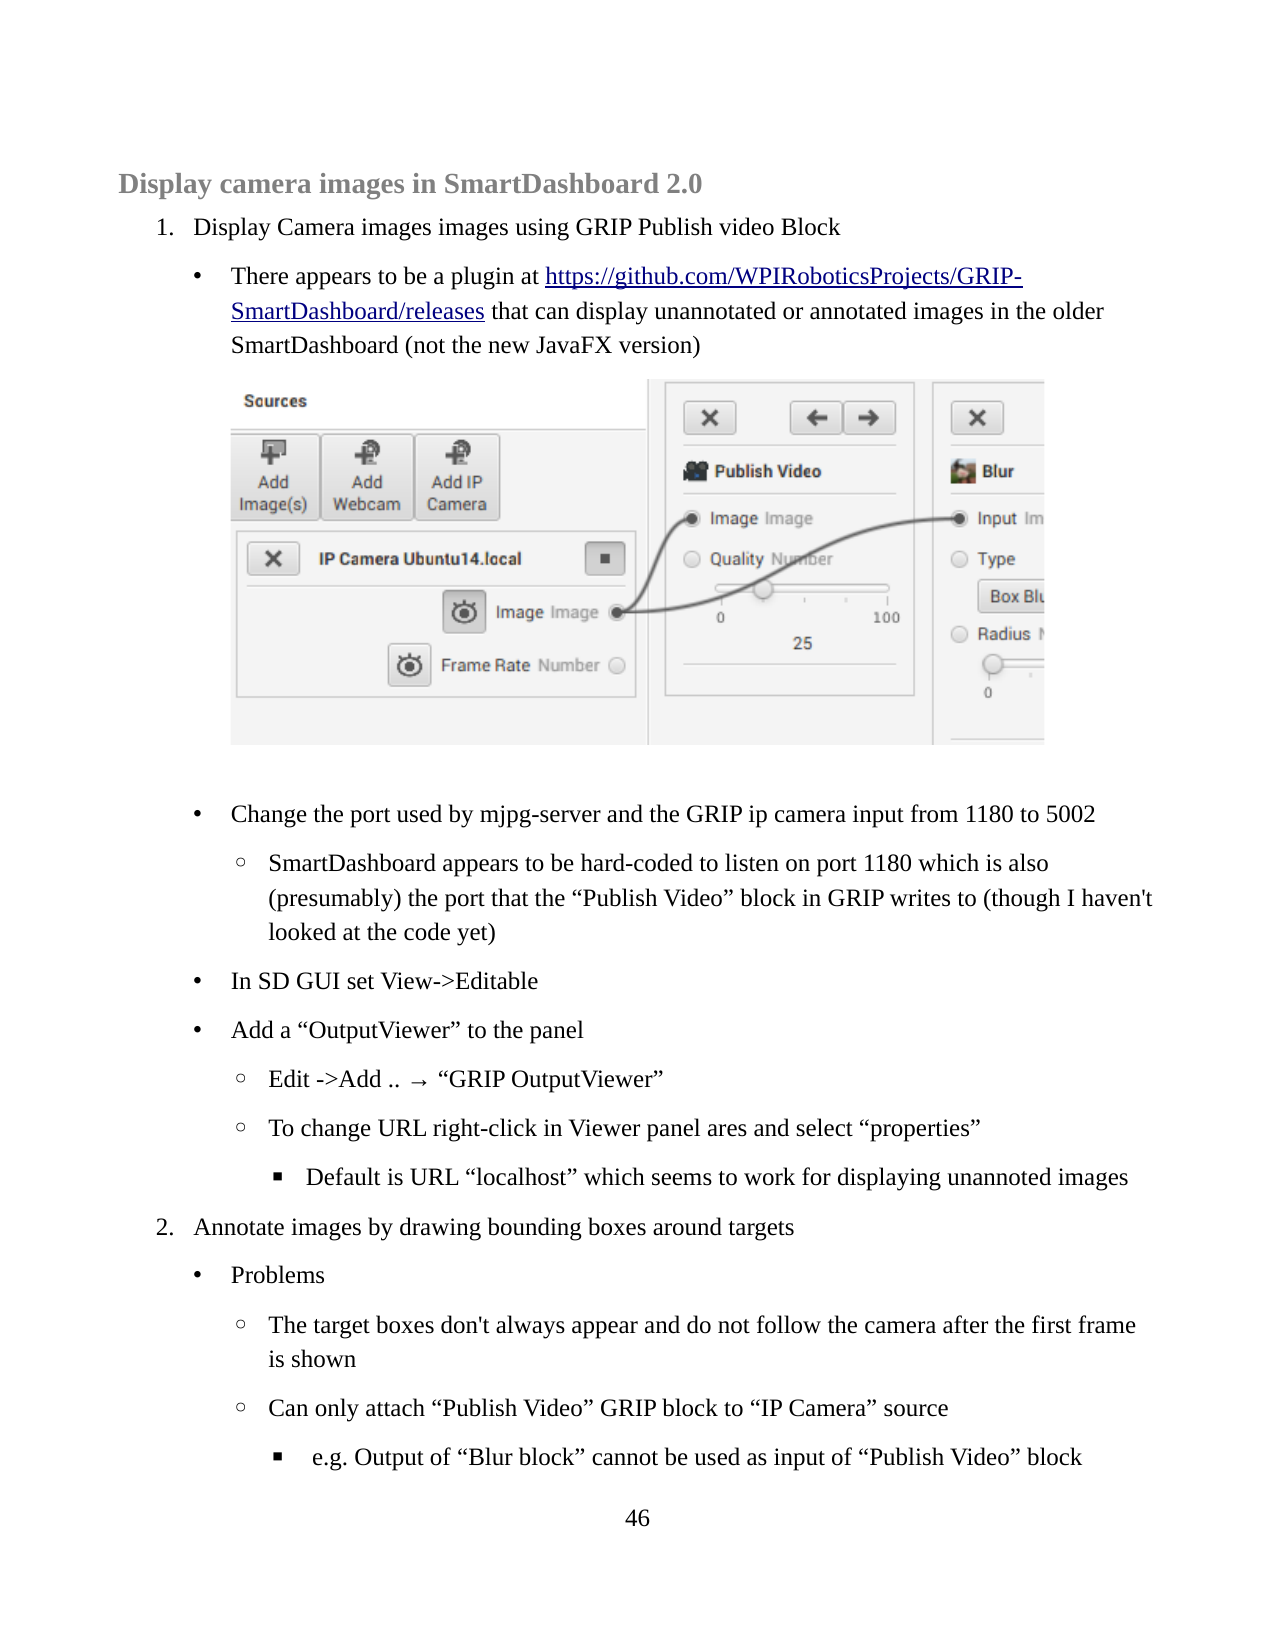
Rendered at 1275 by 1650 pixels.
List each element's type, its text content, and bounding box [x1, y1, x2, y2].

list Add a “OutputViewer” to the panel [193, 1015, 1157, 1044]
list The target boxes don't always appear and do not follow the camera after the first frame is shown [231, 1310, 1157, 1373]
list Annotate images by drawing bounding boxes around targets [156, 1212, 1157, 1240]
list Default is URL “localhost” which seems to work for displaying unannoted images [268, 1162, 1157, 1191]
list There appears to be a plugin at https://github.com/WPIRoboticsProjects/GRIP-SmartDashboard/releases that can display unannotated or annotated images in the older SmartDashboard (not the new JavaFX version) [193, 261, 1157, 359]
picture [230, 379, 1045, 745]
list Change the port used by mjpg-server and the GRIP ip camera input from 1180 to 5002 [193, 799, 1157, 828]
list Display Camera images images using GRIP Publish video Block [156, 212, 1157, 241]
list SmartDashboard appears to be hard-coded to listen on port 1180 which is also (presumably) the port that the “Publish Video” block in GRIP writes to (though I haven't looked at the code yet) [231, 848, 1157, 946]
list Can only attach “Publish Video” GRIP block to “IP Camera” source [231, 1393, 1157, 1422]
subtitle Display camera images in SmartDashboard 2.0 [118, 166, 1157, 200]
list Problems [193, 1261, 1157, 1289]
list e.g. Output of “Blur block” cannot be used as input of “Publish Video” block [268, 1442, 1157, 1471]
list In SD GUI set View->Editable [193, 966, 1157, 995]
list To change URL right-click in Viewer panel ares and select “properties” [231, 1113, 1157, 1142]
list Edit ->Add .. → “GRIP OutputViewer” [231, 1064, 1157, 1093]
